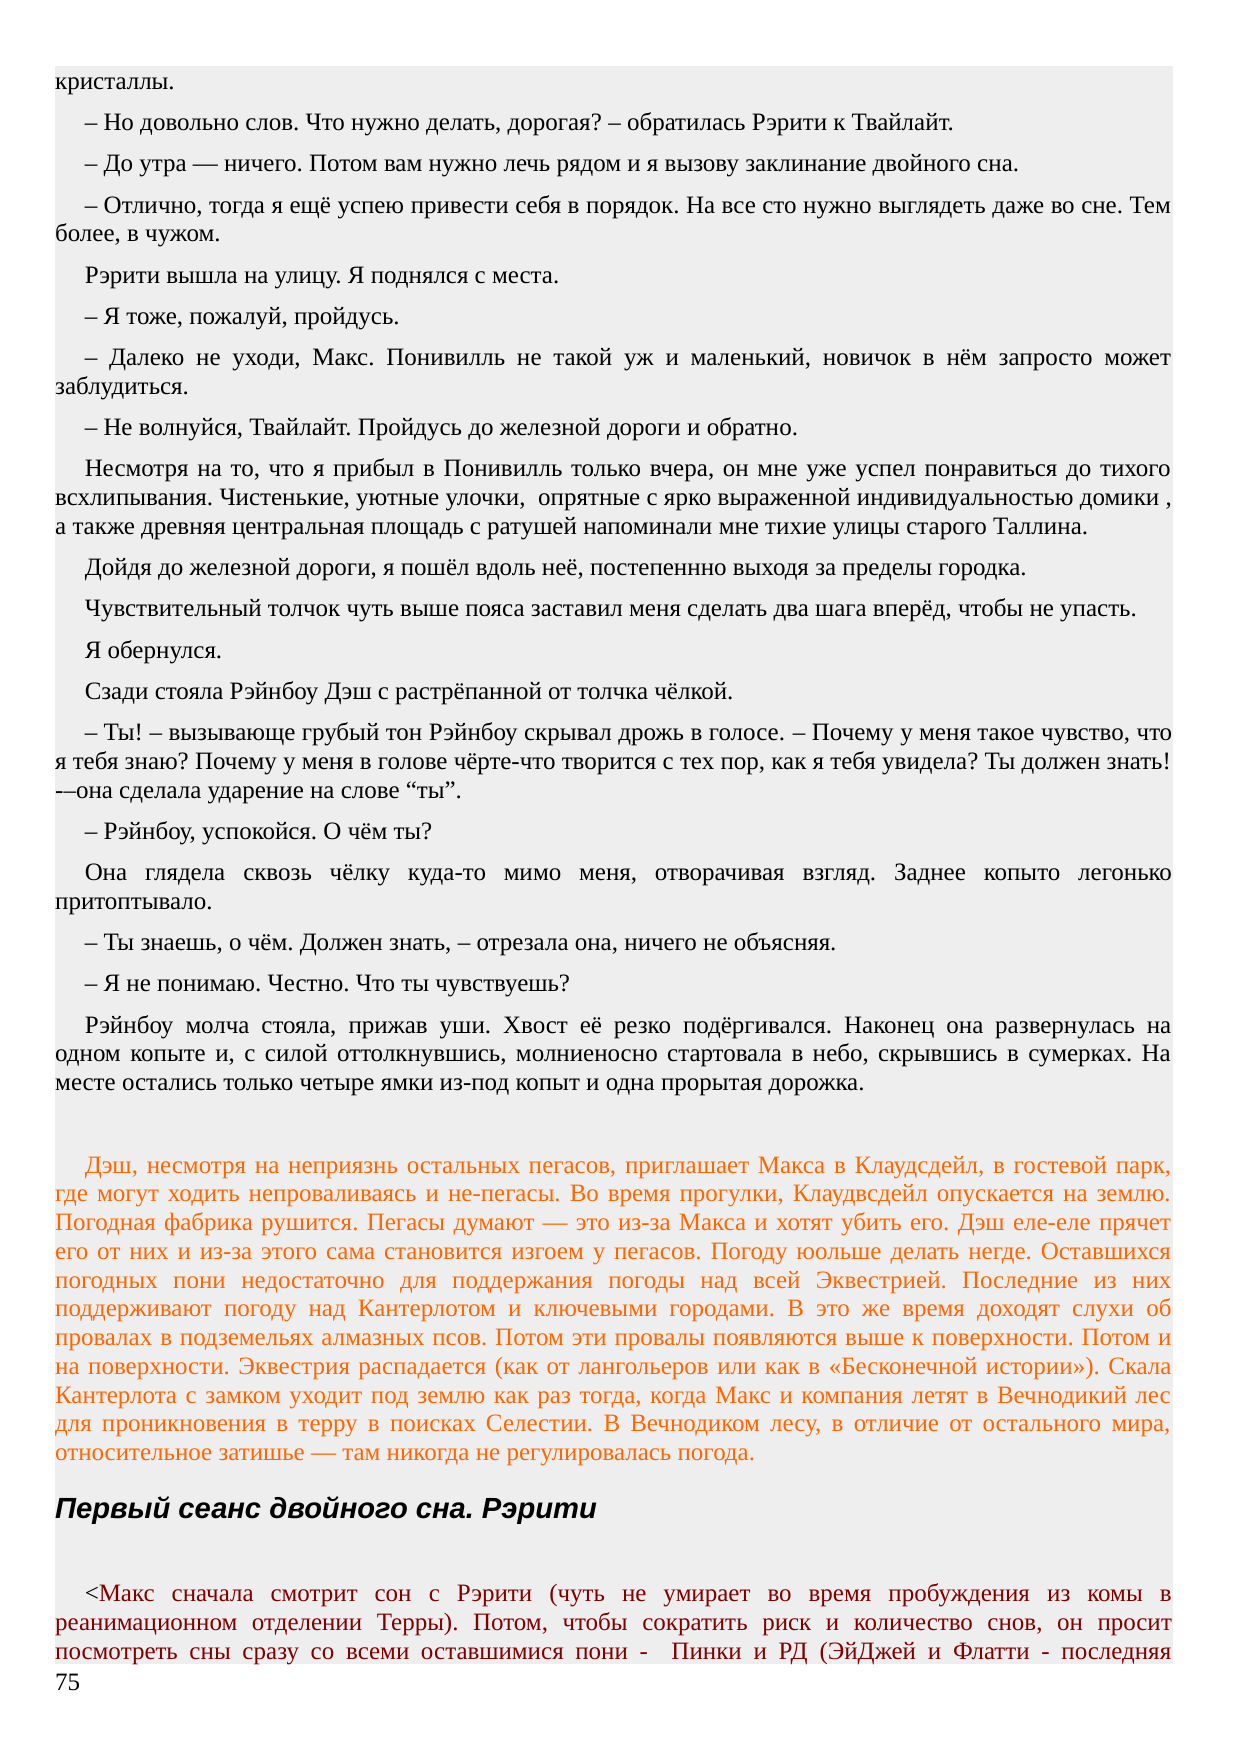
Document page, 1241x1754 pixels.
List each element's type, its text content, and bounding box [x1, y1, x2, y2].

text – Но довольно слов. Что нужно делать, дорогая? – обратилась Рэрити к Твайлайт. [55, 107, 1173, 136]
text Я обернулся. [55, 635, 1173, 663]
text – Ты знаешь, о чём. Должен знать, – отрезала она, ничего не объясняя. [55, 927, 1173, 956]
text – Не волнуйся, Твайлайт. Пройдусь до железной дороги и обратно. [55, 412, 1173, 441]
subtitle Первый сеанс двойного сна. Рэрити [55, 1491, 1173, 1524]
text Несмотря на то, что я прибыл в Понивилль только вчера, он мне уже успел понравиться до тихого всхлипывания. Чистенькие, уютные улочки, опрятные с ярко выраженной индивидуальностью домики , а также древняя центральная площадь с ратушей напоминали мне тихие улицы старого Таллина. [55, 453, 1173, 540]
text Рэйнбоу молча стояла, прижав уши. Хвост её резко подёргивался. Наконец она развернулась на одном копыте и, с силой оттолкнувшись, молниеносно стартовала в небо, скрывшись в сумерках. На месте остались только четыре ямки из-под копыт и одна прорытая дорожка. [55, 1010, 1173, 1096]
text Она глядела сквозь чёлку куда-то мимо меня, отворачивая взгляд. Заднее копыто легонько притоптывало. [55, 857, 1173, 915]
text – Рэйнбоу, успокойся. О чём ты? [55, 816, 1173, 845]
text Рэрити вышла на улицу. Я поднялся с места. [55, 260, 1173, 288]
text кристаллы. [55, 66, 1173, 95]
text – Я не понимаю. Честно. Что ты чувствуешь? [55, 968, 1173, 997]
text – Отлично, тогда я ещё успею привести себя в порядок. На все сто нужно выглядеть даже во сне. Тем более, в чужом. [55, 190, 1173, 247]
text Дэш, несмотря на неприязнь остальных пегасов, приглашает Макса в Клаудсдейл, в гостевой парк, где могут ходить непроваливаясь и не-пегасы. Во время прогулки, Клаудвсдейл опускается на землю. Погодная фабрика рушится. Пегасы думают — это из-за Макса и хотят убить его. Дэш еле-еле прячет его от них и из-за этого сама становится изгоем у пегасов. Погоду юольше делать негде. Оставшихся погодных пони недостаточно для поддержания погоды над всей Эквестрией. Последние из них поддерживают погоду над Кантерлотом и ключевыми городами. В это же время доходят слухи об провалах в подземельях алмазных псов. Потом эти провалы появляются выше к поверхности. Потом и на поверхности. Эквестрия распадается (как от лангольеров или как в «Бесконечной истории»). Скала Кантерлота с замком уходит под землю как раз тогда, когда Макс и компания летят в Вечнодикий лес для проникновения в терру в поисках Селестии. В Вечнодиком лесу, в отличие от остального мира, относительное затишье — там никогда не регулировалась погода. [55, 1150, 1173, 1466]
text Дойдя до железной дороги, я пошёл вдоль неё, постепеннно выходя за пределы городка. [55, 552, 1173, 581]
text – До утра — ничего. Потом вам нужно лечь рядом и я вызову заклинание двойного сна. [55, 148, 1173, 177]
text – Ты! – вызывающе грубый тон Рэйнбоу скрывал дрожь в голосе. – Почему у меня такое чувство, что я тебя знаю? Почему у меня в голове чёрте-что творится с тех пор, как я тебя увидела? Ты должен знать! -–она сделала ударение на слове “ты”. [55, 717, 1173, 803]
text <Макс сначала смотрит сон с Рэрити (чуть не умирает во время пробуждения из комы в реанимационном отделении Терры). Потом, чтобы сократить риск и количество снов, он просит посмотреть сны сразу со всеми оставшимися пони - Пинки и РД (ЭйДжей и Флатти - последняя [55, 1578, 1173, 1664]
text – Далеко не уходи, Макс. Понивилль не такой уж и маленький, новичок в нём запросто может заблудиться. [55, 342, 1173, 400]
text – Я тоже, пожалуй, пройдусь. [55, 301, 1173, 330]
text Сзади стояла Рэйнбоу Дэш с растрёпанной от толчка чёлкой. [55, 676, 1173, 705]
text Чувствительный толчок чуть выше пояса заставил меня сделать два шага вперёд, чтобы не упасть. [55, 593, 1173, 622]
